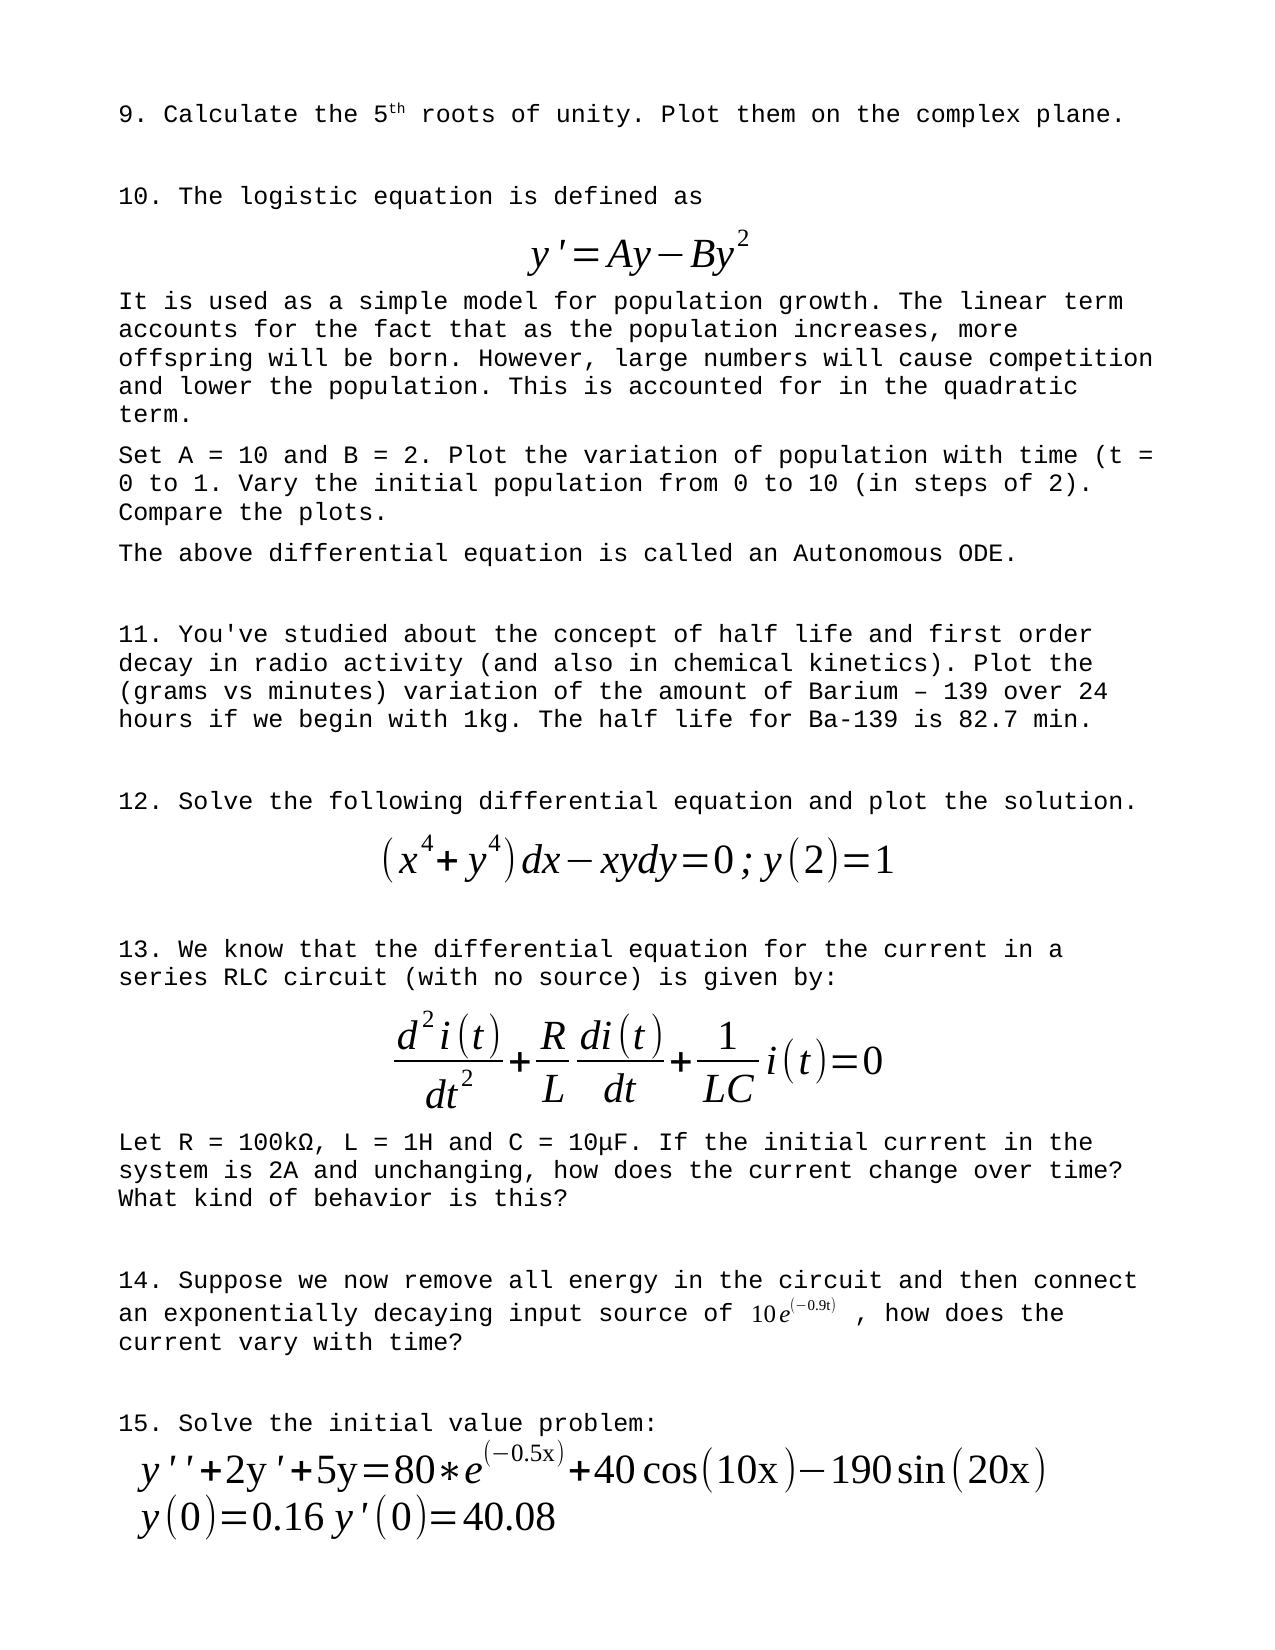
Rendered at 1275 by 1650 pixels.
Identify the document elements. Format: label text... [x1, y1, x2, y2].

text It is used as a simple model for population growth. The linear term accounts for the fact that as the population increases, more offspring will be born. However, large numbers will cause competition and lower the population. This is accounted for in the quadratic term. [118, 288, 1157, 430]
text 11. You've studied about the concept of half life and first order decay in radio activity (and also in chemical kinetics). Plot the (grams vs minutes) variation of the amount of Barium – 139 over 24 hours if we begin with 1kg. The half life for Ba-139 is 82.7 min. [118, 622, 1157, 735]
text 9. Calculate the 5th roots of unity. Plot them on the complex plane. [118, 102, 1157, 130]
text 12. Solve the following differential equation and plot the solution. [118, 788, 1157, 817]
text 14. Suppose we now remove all energy in the circuit and then connect an exponentially decaying input source of, how does the current vary with time? [118, 1268, 1157, 1358]
text 13. We know that the differential equation for the current in a series RLC circuit (with no source) is given by: [118, 936, 1157, 993]
text Set A = 10 and B = 2. Plot the variation of population with time (t = 0 to 1. Vary the initial population from 0 to 10 (in steps of 2). Compare the plots. [118, 443, 1157, 528]
text Let R = 100kΩ, L = 1H and C = 10μF. If the initial current in the system is 2A and unchanging, how does the current change over time? What kind of behavior is this? [118, 1129, 1157, 1214]
text 15. Solve the initial value problem: [118, 1411, 1157, 1540]
text The above differential equation is called an Autonomous ODE. [118, 540, 1157, 568]
text 10. The logistic equation is defined as [118, 183, 1157, 212]
